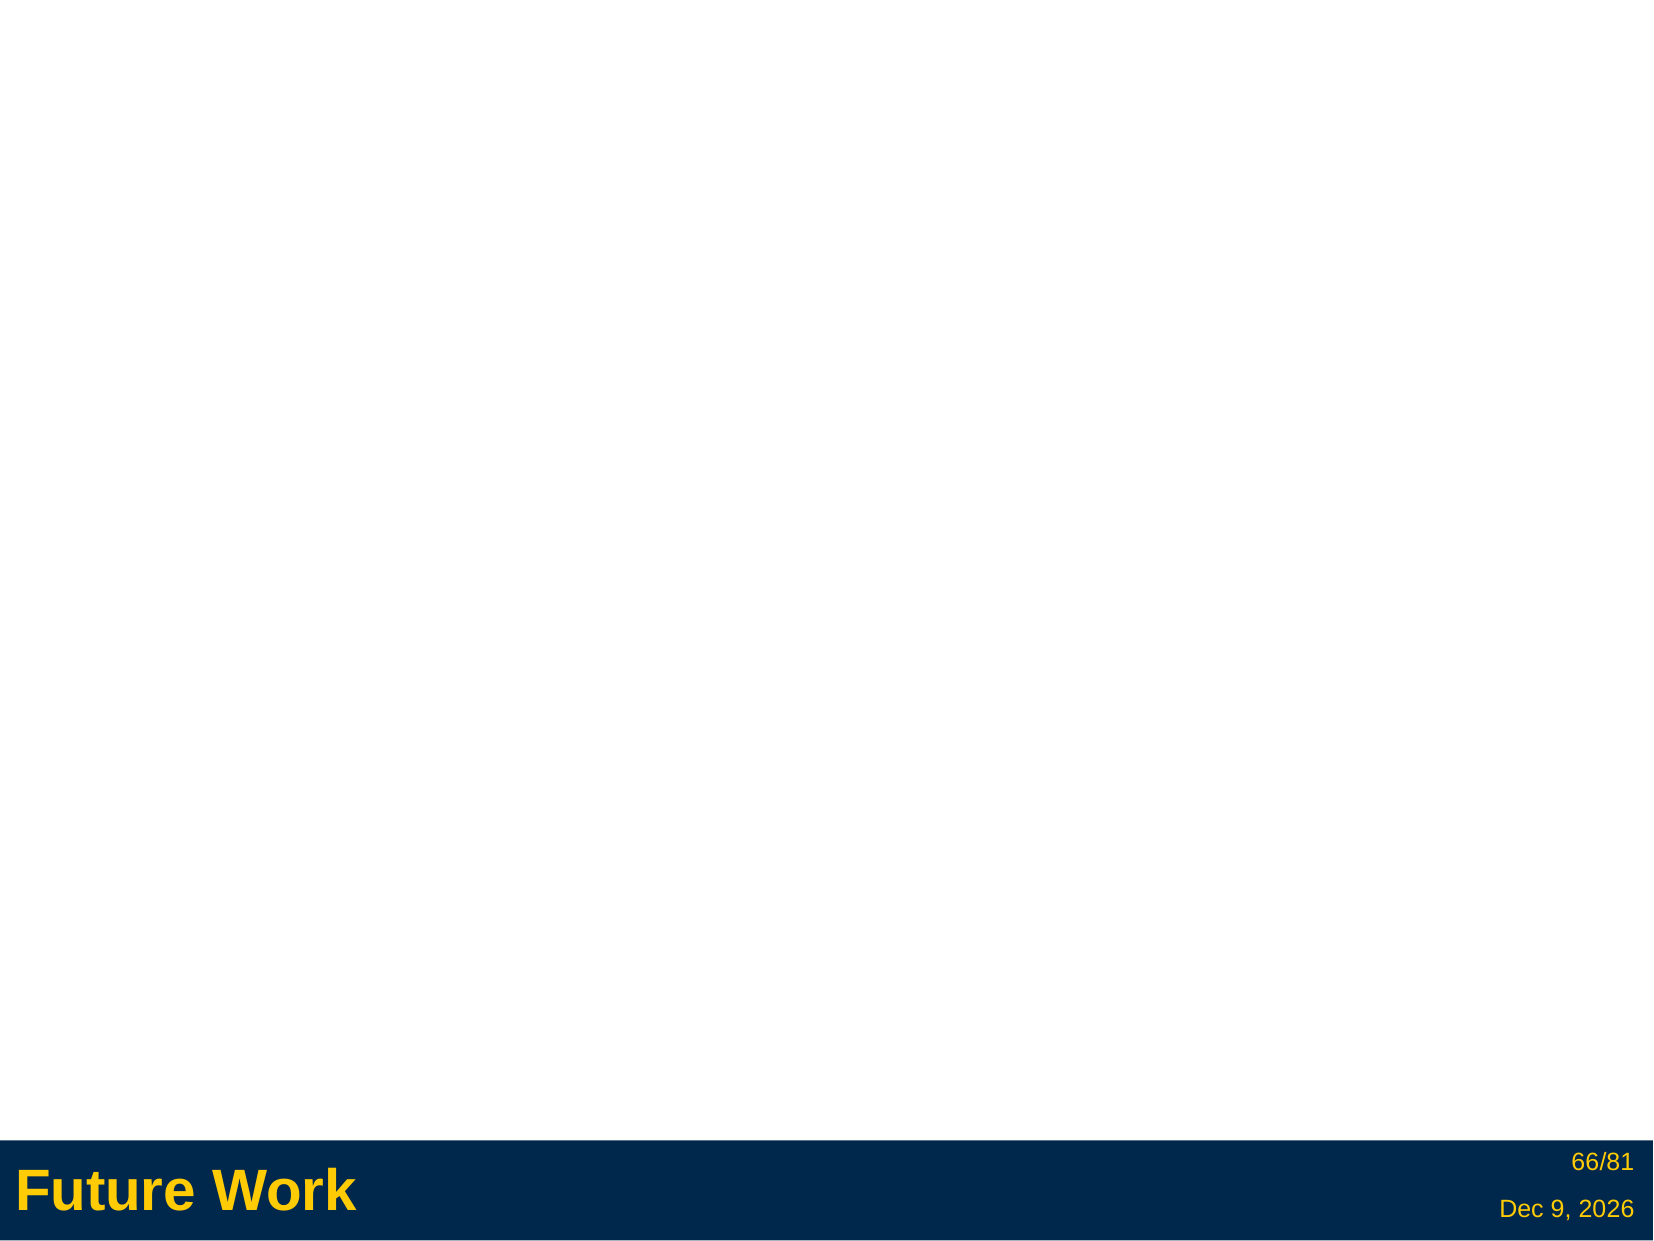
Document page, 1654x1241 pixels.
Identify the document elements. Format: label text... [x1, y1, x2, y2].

title Future Work [14, 1140, 1380, 1241]
